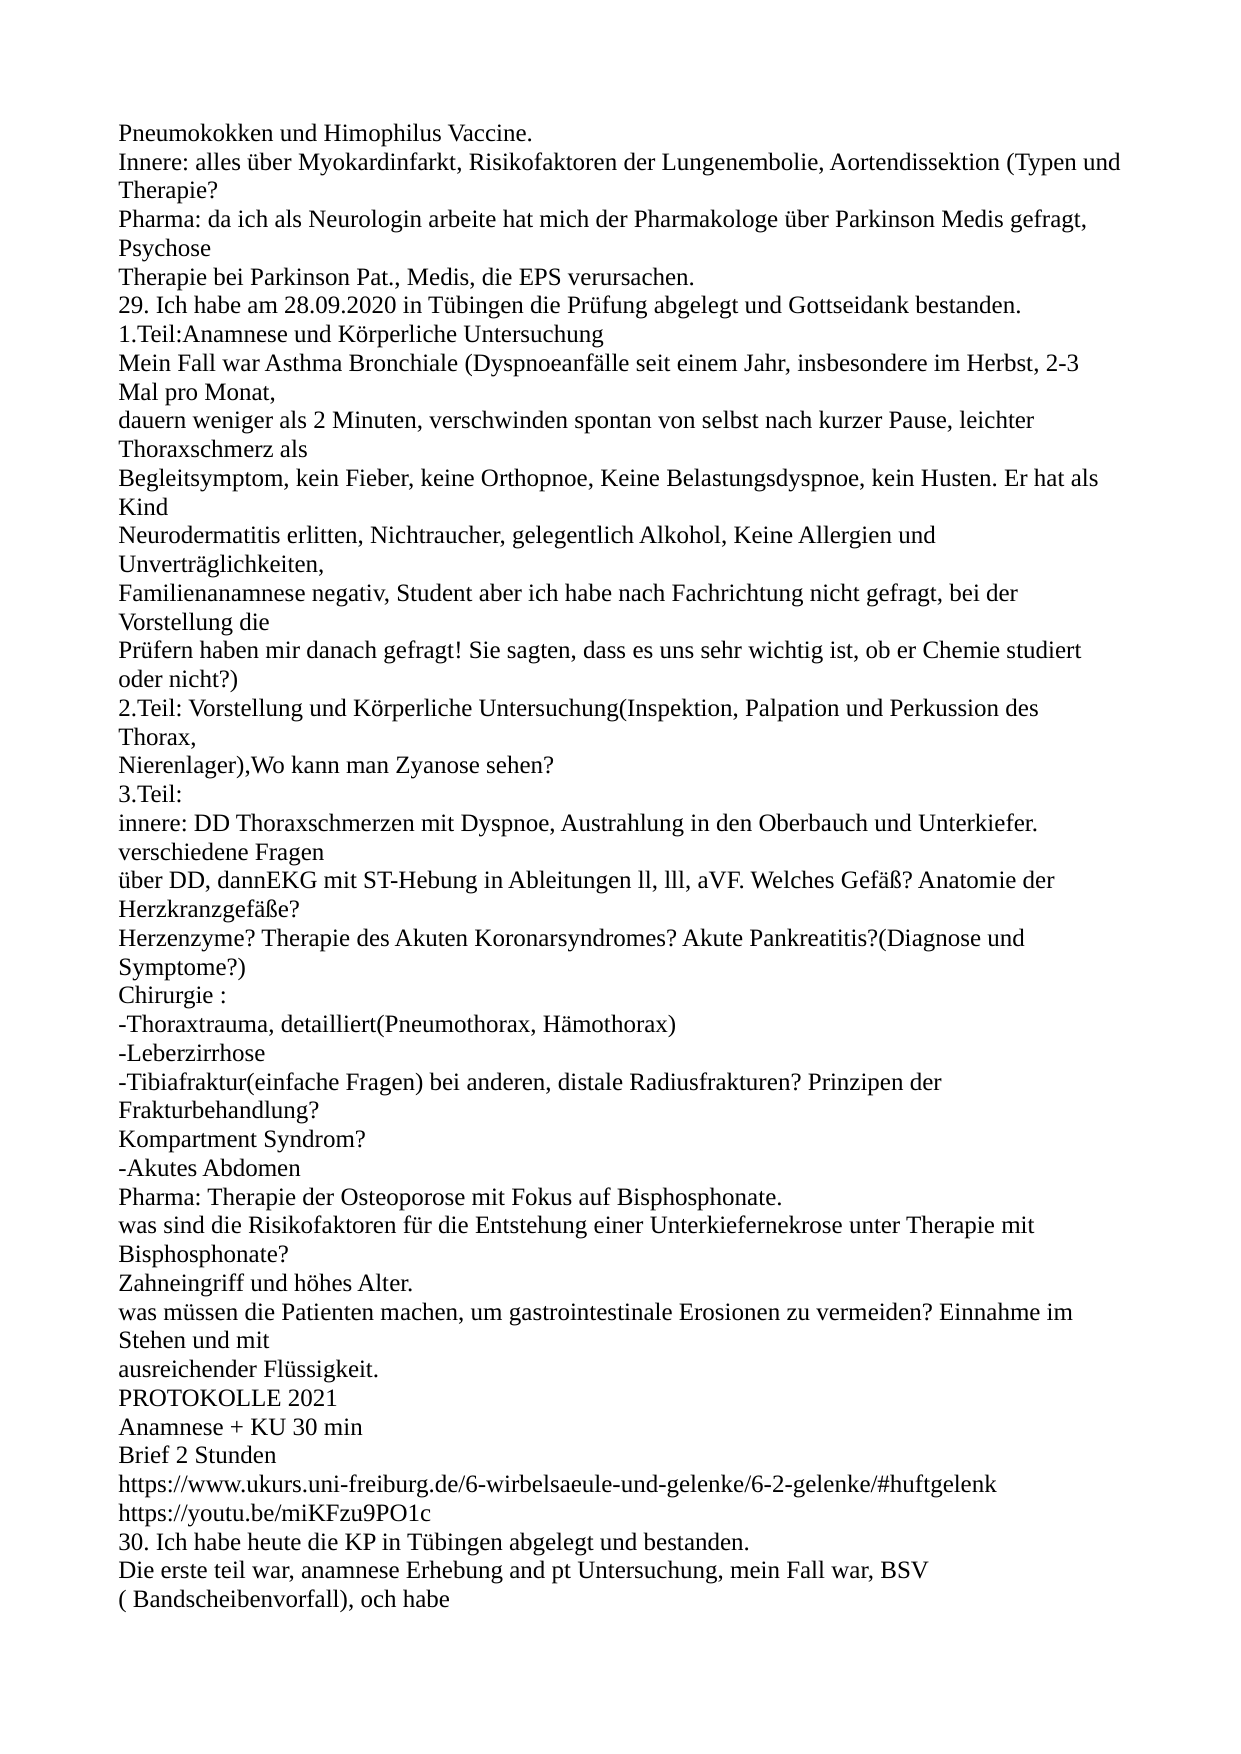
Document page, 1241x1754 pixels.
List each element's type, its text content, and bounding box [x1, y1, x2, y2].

text -Leberzirrhose [118, 1038, 1122, 1067]
text Pharma: Therapie der Osteoporose mit Fokus auf Bisphosphonate. [118, 1182, 1122, 1211]
text PROTOKOLLE 2021 [118, 1383, 1122, 1412]
text Mein Fall war Asthma Bronchiale (Dyspnoeanfälle seit einem Jahr, insbesondere im Herbst, 2-3 Mal pro Monat, [118, 348, 1122, 406]
text Therapie bei Parkinson Pat., Medis, die EPS verursachen. [118, 262, 1122, 291]
text über DD, dannEKG mit ST-Hebung in Ableitungen ll, lll, aVF. Welches Gefäß? Anatomie der Herzkranzgefäße? [118, 866, 1122, 923]
text 3.Teil: [118, 779, 1122, 808]
text Familienanamnese negativ, Student aber ich habe nach Fachrichtung nicht gefragt, bei der Vorstellung die [118, 578, 1122, 636]
text -Thoraxtrauma, detailliert(Pneumothorax, Hämothorax) [118, 1009, 1122, 1038]
text dauern weniger als 2 Minuten, verschwinden spontan von selbst nach kurzer Pause, leichter Thoraxschmerz als [118, 406, 1122, 463]
text Pneumokokken und Himophilus Vaccine. [118, 118, 1122, 147]
text Begleitsymptom, kein Fieber, keine Orthopnoe, Keine Belastungsdyspnoe, kein Husten. Er hat als Kind [118, 463, 1122, 521]
text Chirurgie : [118, 981, 1122, 1009]
text Die erste teil war, anamnese Erhebung and pt Untersuchung, mein Fall war, BSV ( Bandscheibenvorfall), och habe [118, 1556, 1122, 1613]
text Nierenlager),Wo kann man Zyanose sehen? [118, 751, 1122, 779]
text was sind die Risikofaktoren für die Entstehung einer Unterkiefernekrose unter Therapie mit Bisphosphonate? [118, 1211, 1122, 1268]
text Neurodermatitis erlitten, Nichtraucher, gelegentlich Alkohol, Keine Allergien und Unverträglichkeiten, [118, 521, 1122, 578]
text Pharma: da ich als Neurologin arbeite hat mich der Pharmakologe über Parkinson Medis gefragt, Psychose [118, 204, 1122, 262]
text Kompartment Syndrom? [118, 1124, 1122, 1153]
text 30. Ich habe heute die KP in Tübingen abgelegt und bestanden. [118, 1527, 1122, 1556]
text 29. Ich habe am 28.09.2020 in Tübingen die Prüfung abgelegt und Gottseidank bestanden. [118, 291, 1122, 319]
text Herzenzyme? Therapie des Akuten Koronarsyndromes? Akute Pankreatitis?(Diagnose und Symptome?) [118, 923, 1122, 981]
text Zahneingriff und höhes Alter. [118, 1268, 1122, 1297]
text https://www.ukurs.uni-freiburg.de/6-wirbelsaeule-und-gelenke/6-2-gelenke/#huftgelenk [118, 1469, 1122, 1498]
text -Akutes Abdomen [118, 1153, 1122, 1182]
text innere: DD Thoraxschmerzen mit Dyspnoe, Austrahlung in den Oberbauch und Unterkiefer. verschiedene Fragen [118, 808, 1122, 866]
text 2.Teil: Vorstellung und Körperliche Untersuchung(Inspektion, Palpation und Perkussion des Thorax, [118, 693, 1122, 751]
text -Tibiafraktur(einfache Fragen) bei anderen, distale Radiusfrakturen? Prinzipen der Frakturbehandlung? [118, 1067, 1122, 1124]
text ausreichender Flüssigkeit. [118, 1354, 1122, 1383]
text https://youtu.be/miKFzu9PO1c [118, 1498, 1122, 1527]
text Anamnese + KU 30 min [118, 1412, 1122, 1441]
text was müssen die Patienten machen, um gastrointestinale Erosionen zu vermeiden? Einnahme im Stehen und mit [118, 1297, 1122, 1354]
text Brief 2 Stunden [118, 1441, 1122, 1469]
text Innere: alles über Myokardinfarkt, Risikofaktoren der Lungenembolie, Aortendissektion (Typen und Therapie? [118, 147, 1122, 204]
text Prüfern haben mir danach gefragt! Sie sagten, dass es uns sehr wichtig ist, ob er Chemie studiert oder nicht?) [118, 636, 1122, 693]
text 1.Teil:Anamnese und Körperliche Untersuchung [118, 319, 1122, 348]
